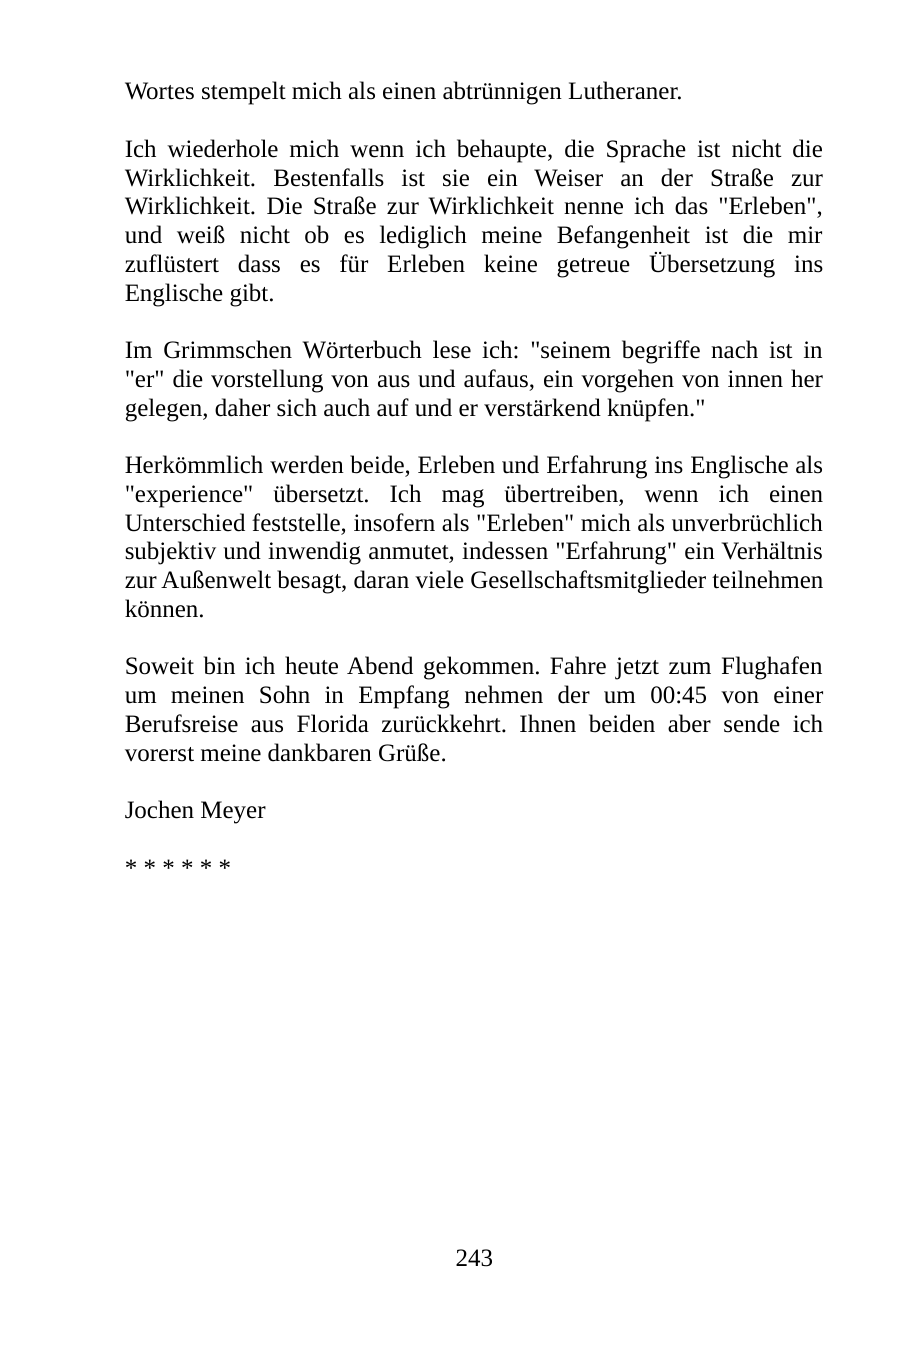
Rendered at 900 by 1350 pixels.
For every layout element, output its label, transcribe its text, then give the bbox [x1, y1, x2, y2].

text Wortes stempelt mich als einen abtrünnigen Lutheraner. [124, 76, 823, 105]
text Herkömmlich werden beide, Erleben und Erfahrung ins Englische als "experience" übersetzt. Ich mag übertreiben, wenn ich einen Unterschied feststelle, insofern als "Erleben" mich als unverbrüchlich subjektiv und inwendig anmutet, indessen "Erfahrung" ein Verhältnis zur Außenwelt besagt, daran viele Gesellschaftsmitglieder teilnehmen können. [124, 450, 823, 623]
text Jochen Meyer [124, 795, 823, 824]
text * * * * * * [124, 853, 823, 881]
text Im Grimmschen Wörterbuch lese ich: "seinem begriffe nach ist in "er" die vorstellung von aus und aufaus, ein vorgehen von innen her gelegen, daher sich auch auf und er verstärkend knüpfen." [124, 335, 823, 421]
text Soweit bin ich heute Abend gekommen. Fahre jetzt zum Flughafen um meinen Sohn in Empfang nehmen der um 00:45 von einer Berufsreise aus Florida zurückkehrt. Ihnen beiden aber sende ich vorerst meine dankbaren Grüße. [124, 651, 823, 766]
text Ich wiederhole mich wenn ich behaupte, die Sprache ist nicht die Wirklichkeit. Bestenfalls ist sie ein Weiser an der Straße zur Wirklichkeit. Die Straße zur Wirklichkeit nenne ich das "Erleben", und weiß nicht ob es lediglich meine Befangenheit ist die mir zuflüstert dass es für Erleben keine getreue Übersetzung ins Englische gibt. [124, 134, 823, 306]
